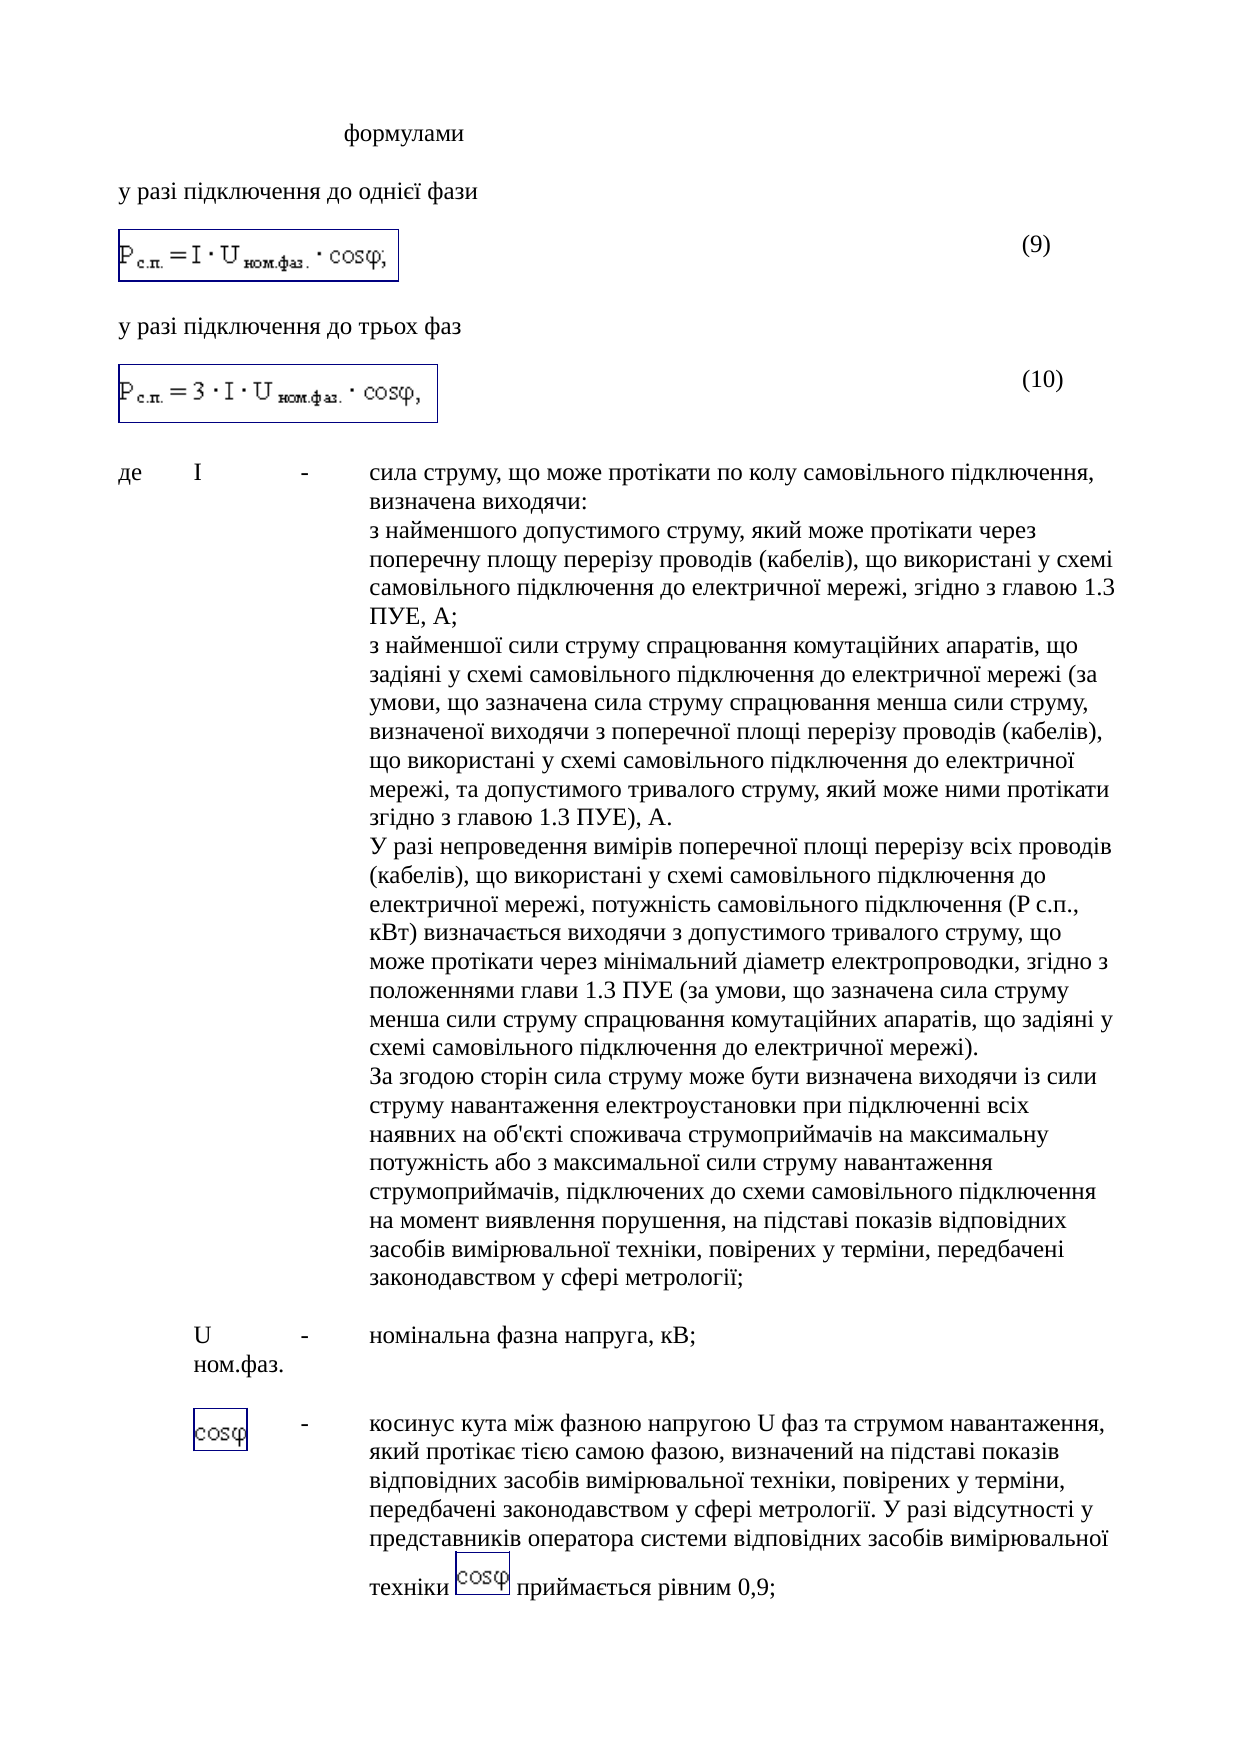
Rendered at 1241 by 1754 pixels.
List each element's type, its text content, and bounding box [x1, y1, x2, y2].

table_header - [300, 458, 369, 1321]
table_header [118, 364, 1022, 453]
table_header [118, 118, 188, 176]
table_header (10) [1022, 364, 1122, 453]
table_header сила струму, що може протікати по колу самовільного підключення, визначена виходячи: з найменшого допустимого струму, який може протікати через поперечну площу перерізу проводів (кабелів), що використані у схемі самовільного підключення до електричної мережі, згідно з главою 1.3 ПУЕ, А; з найменшої сили струму спрацювання комутаційних апаратів, що задіяні у схемі самовільного підключення до електричної мережі (за умови, що зазначена сила струму спрацювання менша сили струму, визначеної виходячи з поперечної площі перерізу проводів (кабелів), що використані у схемі самовільного підключення до електричної мережі, та допустимого тривалого струму, який може ними протікати згідно з главою 1.3 ПУЕ), А. У разі непроведення вимірів поперечної площі перерізу всіх проводів (кабелів), що використані у схемі самовільного підключення до електричної мережі, потужність самовільного підключення (P с.п., кВт) визначається виходячи з допустимого тривалого струму, що може протікати через мінімальний діаметр електропроводки, згідно з положеннями глави 1.3 ПУЕ (за умови, що зазначена сила струму менша сили струму спрацювання комутаційних апаратів, що задіяні у схемі самовільного підключення до електричної мережі). За згодою сторін сила струму може бути визначена виходячи із сили струму навантаження електроустановки при підключенні всіх наявних на об'єкті споживача струмоприймачів на максимальну потужність або з максимальної сили струму навантаження струмоприймачів, підключених до схеми самовільного підключення на момент виявлення порушення, на підставі показів відповідних засобів вимірювальної техніки, повірених у терміни, передбачені законодавством у сфері метрології; [369, 458, 1122, 1321]
table_cell U ном.фаз. [193, 1321, 300, 1408]
table_cell косинус кута між фазною напругою U фаз та струмом навантаження, який протікає тією самою фазою, визначений на підставі показів відповідних засобів вимірювальної техніки, повірених у терміни, передбачені законодавством у сфері метрології. У разі відсутності у представників оператора системи відповідних засобів вимірювальної техніки приймається рівним 0,9; [369, 1408, 1122, 1630]
table_header - [273, 118, 343, 176]
text у разі підключення до однієї фази [118, 176, 1122, 205]
table_header [118, 229, 1022, 311]
table_header (9) [1022, 229, 1122, 311]
table_cell [193, 1408, 300, 1630]
table_cell номінальна фазна напруга, кВ; [369, 1321, 1122, 1408]
table_header де [118, 458, 193, 1630]
table_header [189, 118, 273, 176]
text у разі підключення до трьох фаз [118, 311, 1122, 340]
table_cell - [300, 1321, 369, 1408]
table_header формулами [344, 118, 1122, 176]
picture [120, 230, 398, 280]
picture [120, 365, 437, 422]
table_cell - [300, 1408, 369, 1630]
picture [195, 1409, 246, 1450]
picture [457, 1553, 509, 1594]
table_header I [193, 458, 300, 1321]
